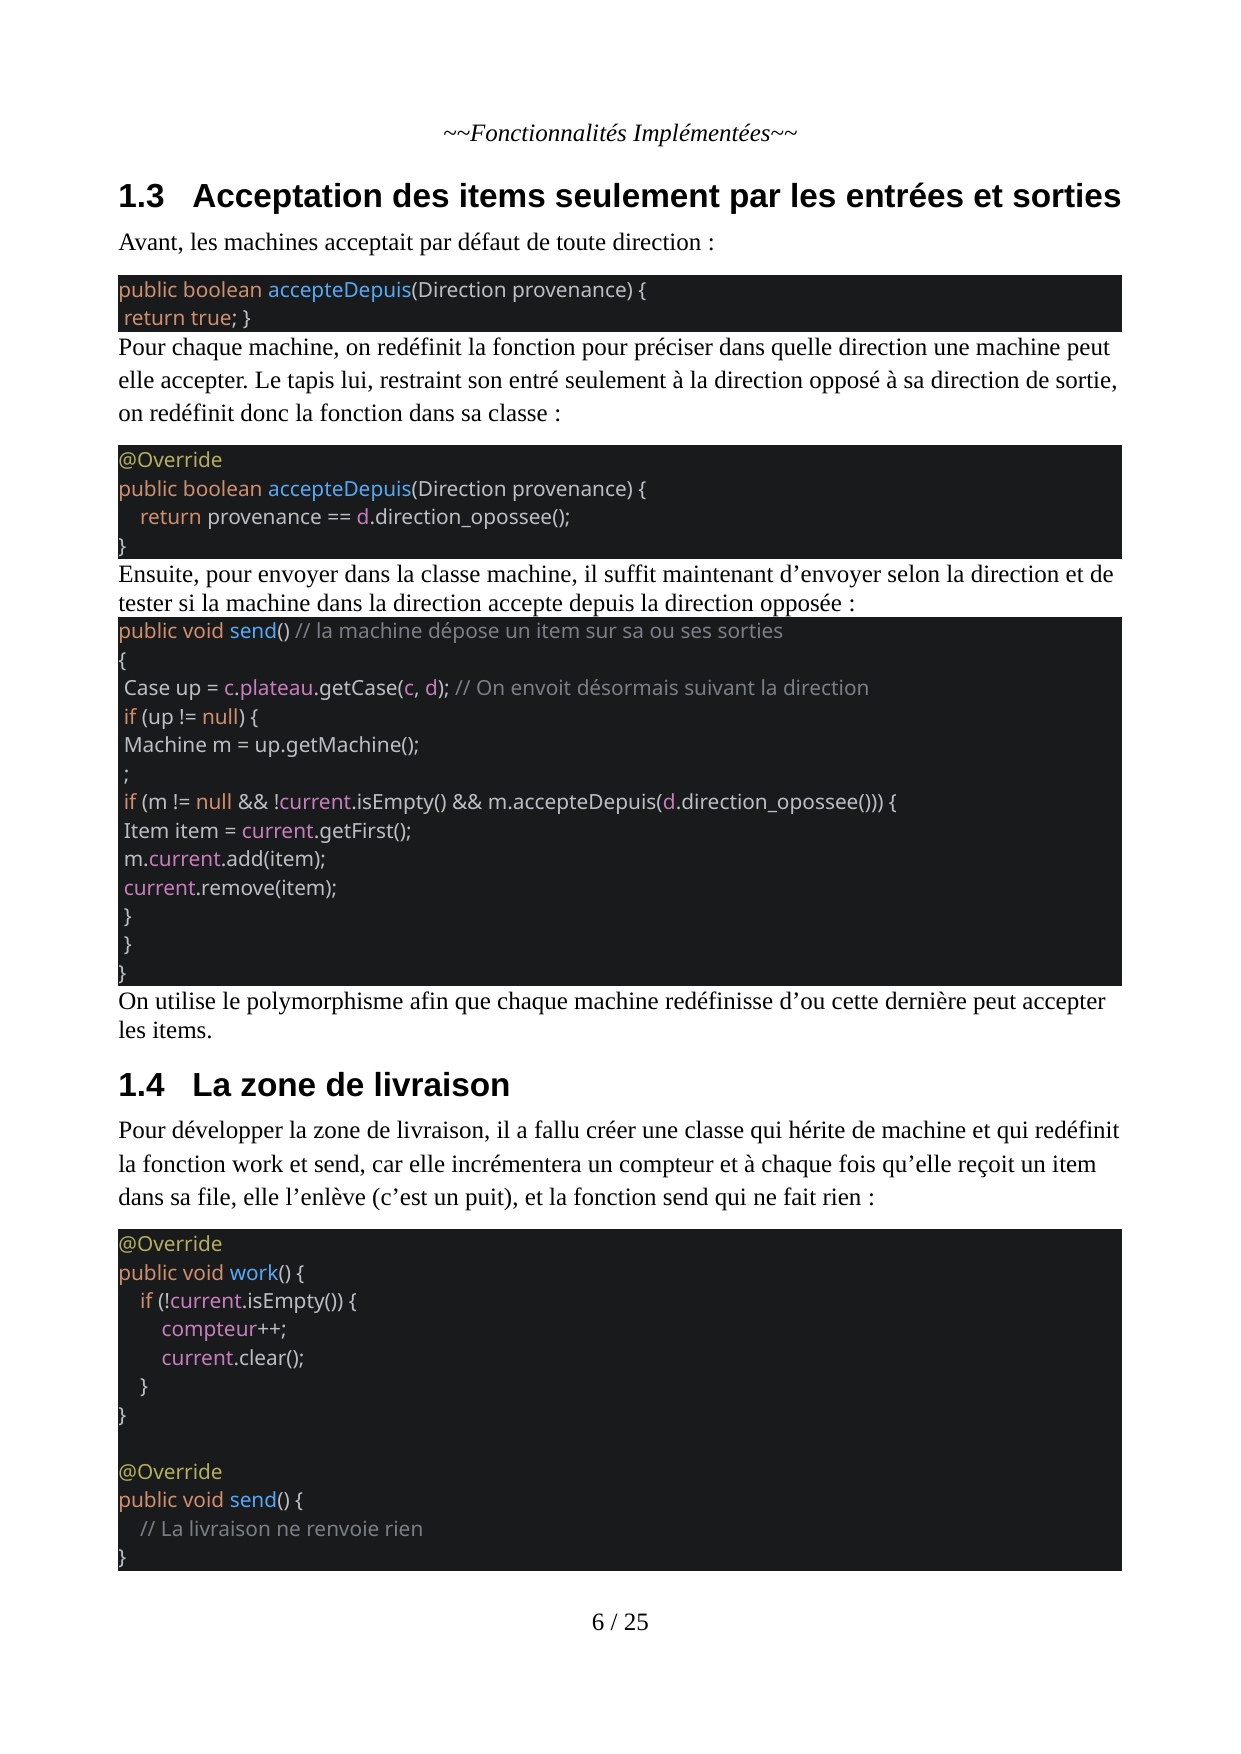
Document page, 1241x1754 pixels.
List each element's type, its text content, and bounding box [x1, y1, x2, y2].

text public boolean accepteDepuis(Direction provenance) { return true; } [118, 275, 1122, 332]
subtitle Acceptation des items seulement par les entrées et sorties [118, 176, 1122, 215]
text public void send() // la machine dépose un item sur sa ou ses sorties { Case up = c.plateau.getCase(c, d); // On envoit désormais suivant la direction if (up != null) { Machine m = up.getMachine(); ; if (m != null && !current.isEmpty() && m.accepteDepuis(d.direction_opossee())) { Item item = current.getFirst(); m.current.add(item); current.remove(item); } } } [118, 617, 1122, 986]
text Pour développer la zone de livraison, il a fallu créer une classe qui hérite de machine et qui redéfinit la fonction work et send, car elle incrémentera un compteur et à chaque fois qu’elle reçoit un item dans sa file, elle l’enlève (c’est un puit), et la fonction send qui ne fait rien : [118, 1116, 1122, 1210]
text Ensuite, pour envoyer dans la classe machine, il suffit maintenant d’envoyer selon la direction et de tester si la machine dans la direction accepte depuis la direction opposée : [118, 559, 1122, 617]
text @Override public boolean accepteDepuis(Direction provenance) { return provenance == d.direction_opossee(); } [118, 445, 1122, 559]
text Pour chaque machine, on redéfinit la fonction pour préciser dans quelle direction une machine peut elle accepter. Le tapis lui, restraint son entré seulement à la direction opposé à sa direction de sortie, on redéfinit donc la fonction dans sa classe : [118, 332, 1122, 427]
text Avant, les machines acceptait par défaut de toute direction : [118, 227, 1122, 256]
text On utilise le polymorphisme afin que chaque machine redéfinisse d’ou cette dernière peut accepter les items. [118, 986, 1122, 1044]
subtitle La zone de livraison [118, 1065, 1122, 1103]
text @Override public void work() { if (!current.isEmpty()) { compteur++; current.clear(); } } @Override public void send() { // La livraison ne renvoie rien } [118, 1229, 1122, 1571]
